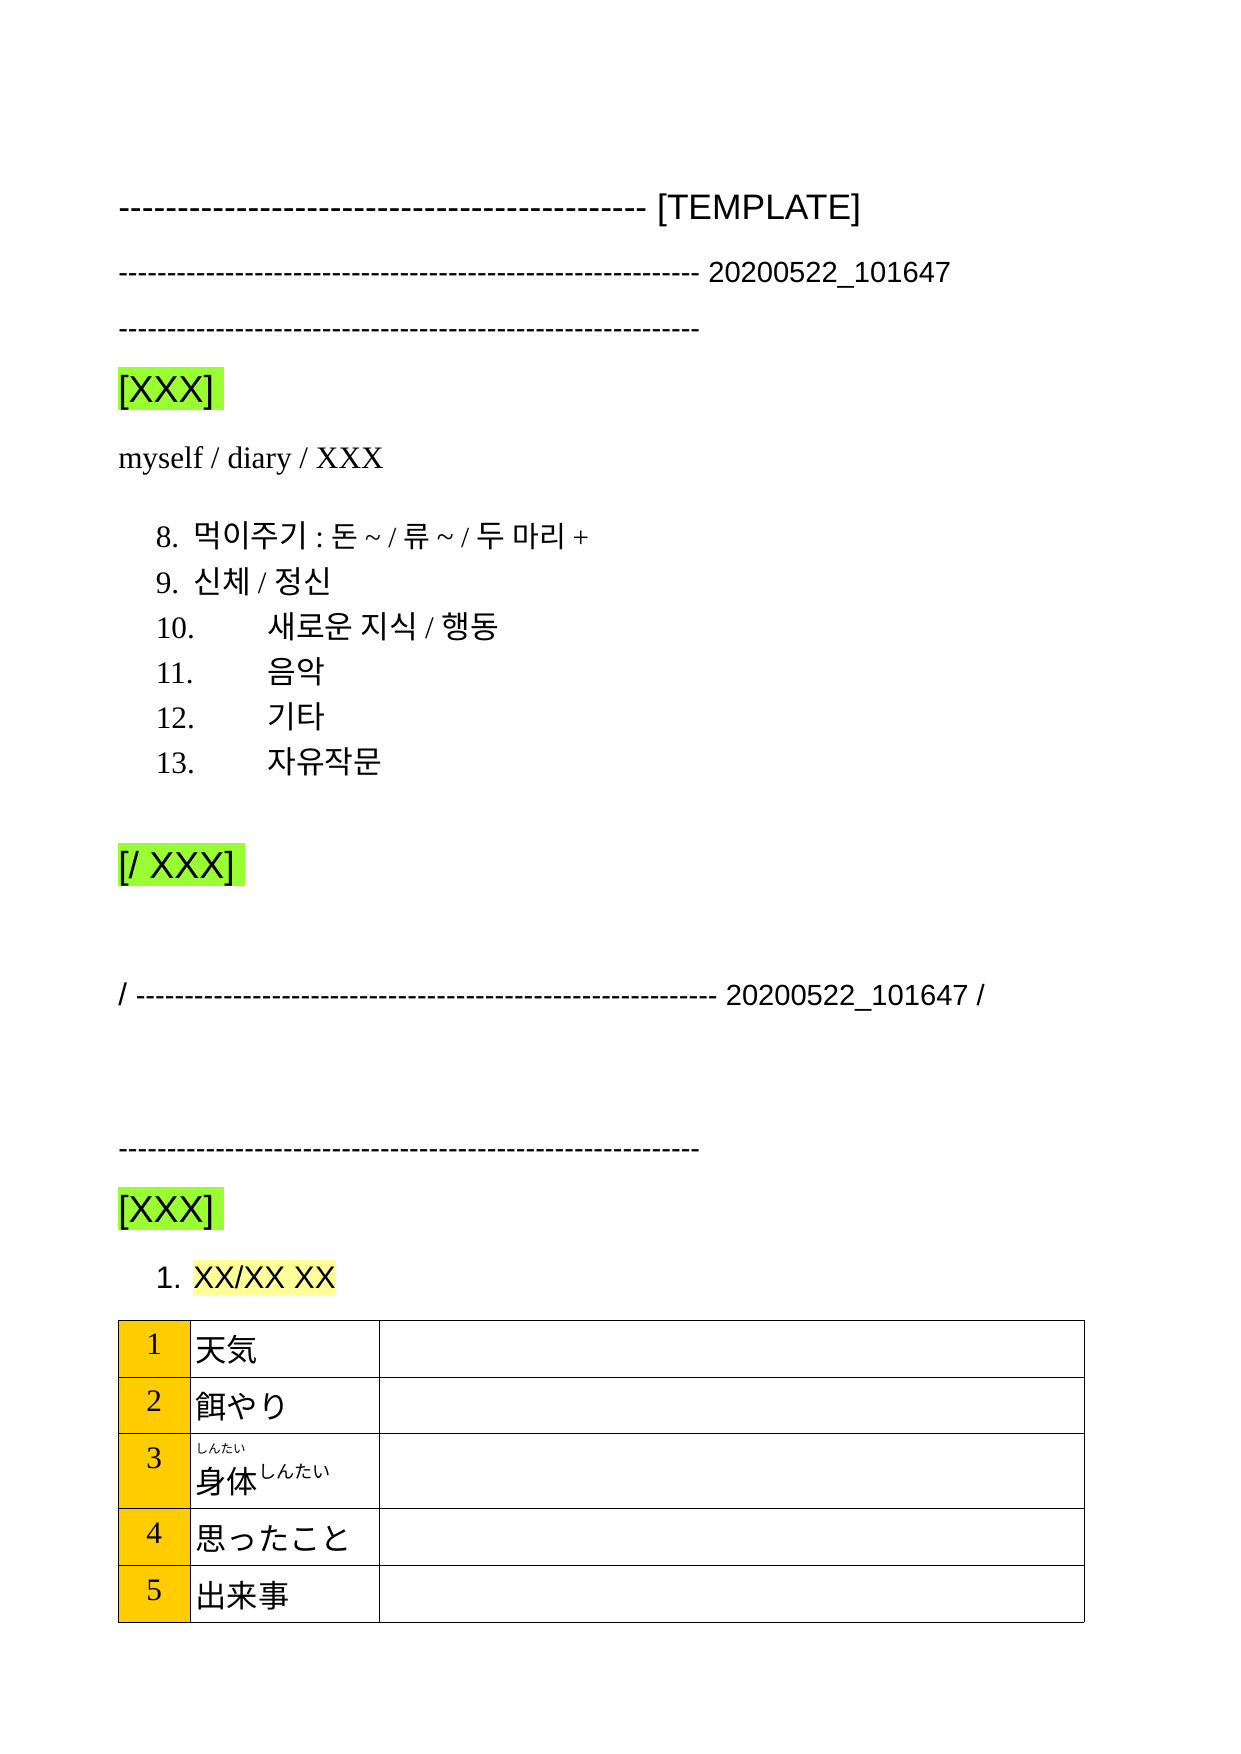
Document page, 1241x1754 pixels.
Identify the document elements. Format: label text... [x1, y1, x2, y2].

text ------------------------------------------------------------ [118, 1131, 1122, 1164]
table_cell 3 [119, 1434, 190, 1508]
list 새로운 지식 / 행동 [156, 602, 1122, 647]
table_cell [380, 1509, 1084, 1565]
text [XXX] [118, 367, 1122, 410]
table_cell 出来事 [191, 1566, 379, 1622]
table_cell [380, 1566, 1084, 1622]
table_cell 餌やり [191, 1378, 379, 1433]
list 신체 / 정신 [156, 557, 1122, 602]
text myself / diary / XXX [118, 440, 1122, 476]
list XX/XX XX [156, 1259, 1122, 1295]
table_cell 5 [119, 1566, 190, 1622]
table_cell 思ったこと [191, 1509, 379, 1565]
table_cell 4 [119, 1509, 190, 1565]
text ------------------------------------------------------------ 20200522_101647 [118, 255, 1122, 288]
list 기타 [156, 692, 1122, 738]
table_cell [380, 1434, 1084, 1508]
text --------------------------------------------- [TEMPLATE] [118, 186, 1122, 227]
list 음악 [156, 647, 1122, 692]
table_cell 身体しんたいしんたい [191, 1434, 379, 1508]
text ------------------------------------------------------------ [118, 311, 1122, 344]
list 자유작문 [156, 738, 1122, 783]
table_header 1 [119, 1321, 190, 1377]
table_cell 2 [119, 1378, 190, 1433]
text [/ XXX] [118, 843, 1122, 886]
text [XXX] [118, 1187, 1122, 1230]
list 먹이주기 : 돈 ~ / 류 ~ / 두 마리 + [156, 512, 1122, 557]
table_cell [380, 1378, 1084, 1433]
table_header [380, 1321, 1084, 1377]
table_header 天気 [191, 1321, 379, 1377]
text / ------------------------------------------------------------ 20200522_101647 / [118, 976, 1122, 1012]
